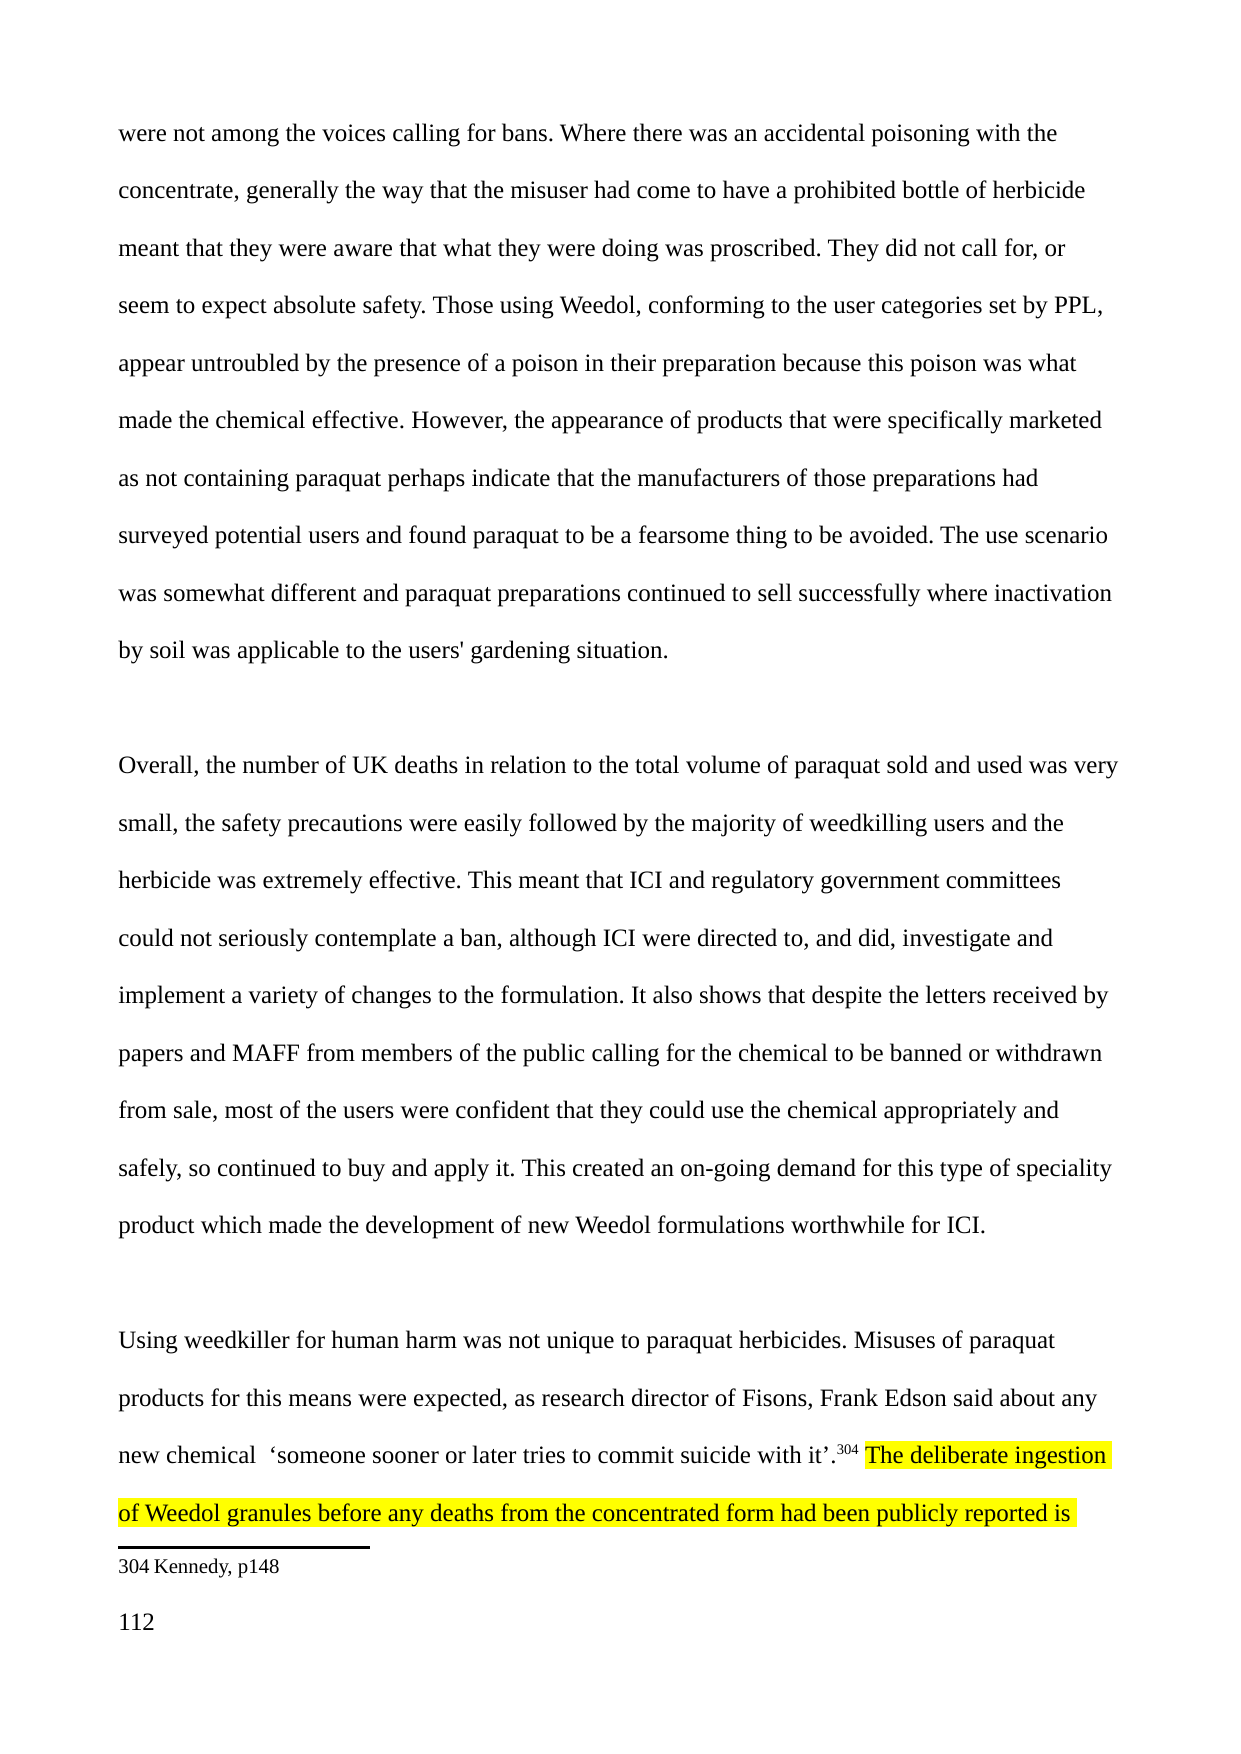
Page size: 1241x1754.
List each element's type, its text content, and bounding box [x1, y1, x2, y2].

text Using weedkiller for human harm was not unique to paraquat herbicides. Misuses of paraquat products for this means were expected, as research director of Fisons, Frank Edson said about any new chemical ‘someone sooner or later tries to commit suicide with it’. The deliberate ingestion of Weedol granules before any deaths from the concentrated form had been publicly reported is [118, 1326, 1122, 1527]
text were not among the voices calling for bans. Where there was an accidental poisoning with the concentrate, generally the way that the misuser had come to have a prohibited bottle of herbicide meant that they were aware that what they were doing was proscribed. They did not call for, or seem to expect absolute safety. Those using Weedol, conforming to the user categories set by PPL, appear untroubled by the presence of a poison in their preparation because this poison was what made the chemical effective. However, the appearance of products that were specifically marketed as not containing paraquat perhaps indicate that the manufacturers of those preparations had surveyed potential users and found paraquat to be a fearsome thing to be avoided. The use scenario was somewhat different and paraquat preparations continued to sell successfully where inactivation by soil was applicable to the users' gardening situation. [118, 118, 1122, 664]
text Overall, the number of UK deaths in relation to the total volume of paraquat sold and used was very small, the safety precautions were easily followed by the majority of weedkilling users and the herbicide was extremely effective. This meant that ICI and regulatory government committees could not seriously contemplate a ban, although ICI were directed to, and did, investigate and implement a variety of changes to the formulation. It also shows that despite the letters received by papers and MAFF from members of the public calling for the chemical to be banned or withdrawn from sale, most of the users were confident that they could use the chemical appropriately and safely, so continued to buy and apply it. This created an on-going demand for this type of speciality product which made the development of new Weedol formulations worthwhile for ICI. [118, 751, 1122, 1239]
text Kennedy, p148 [118, 1553, 1122, 1578]
